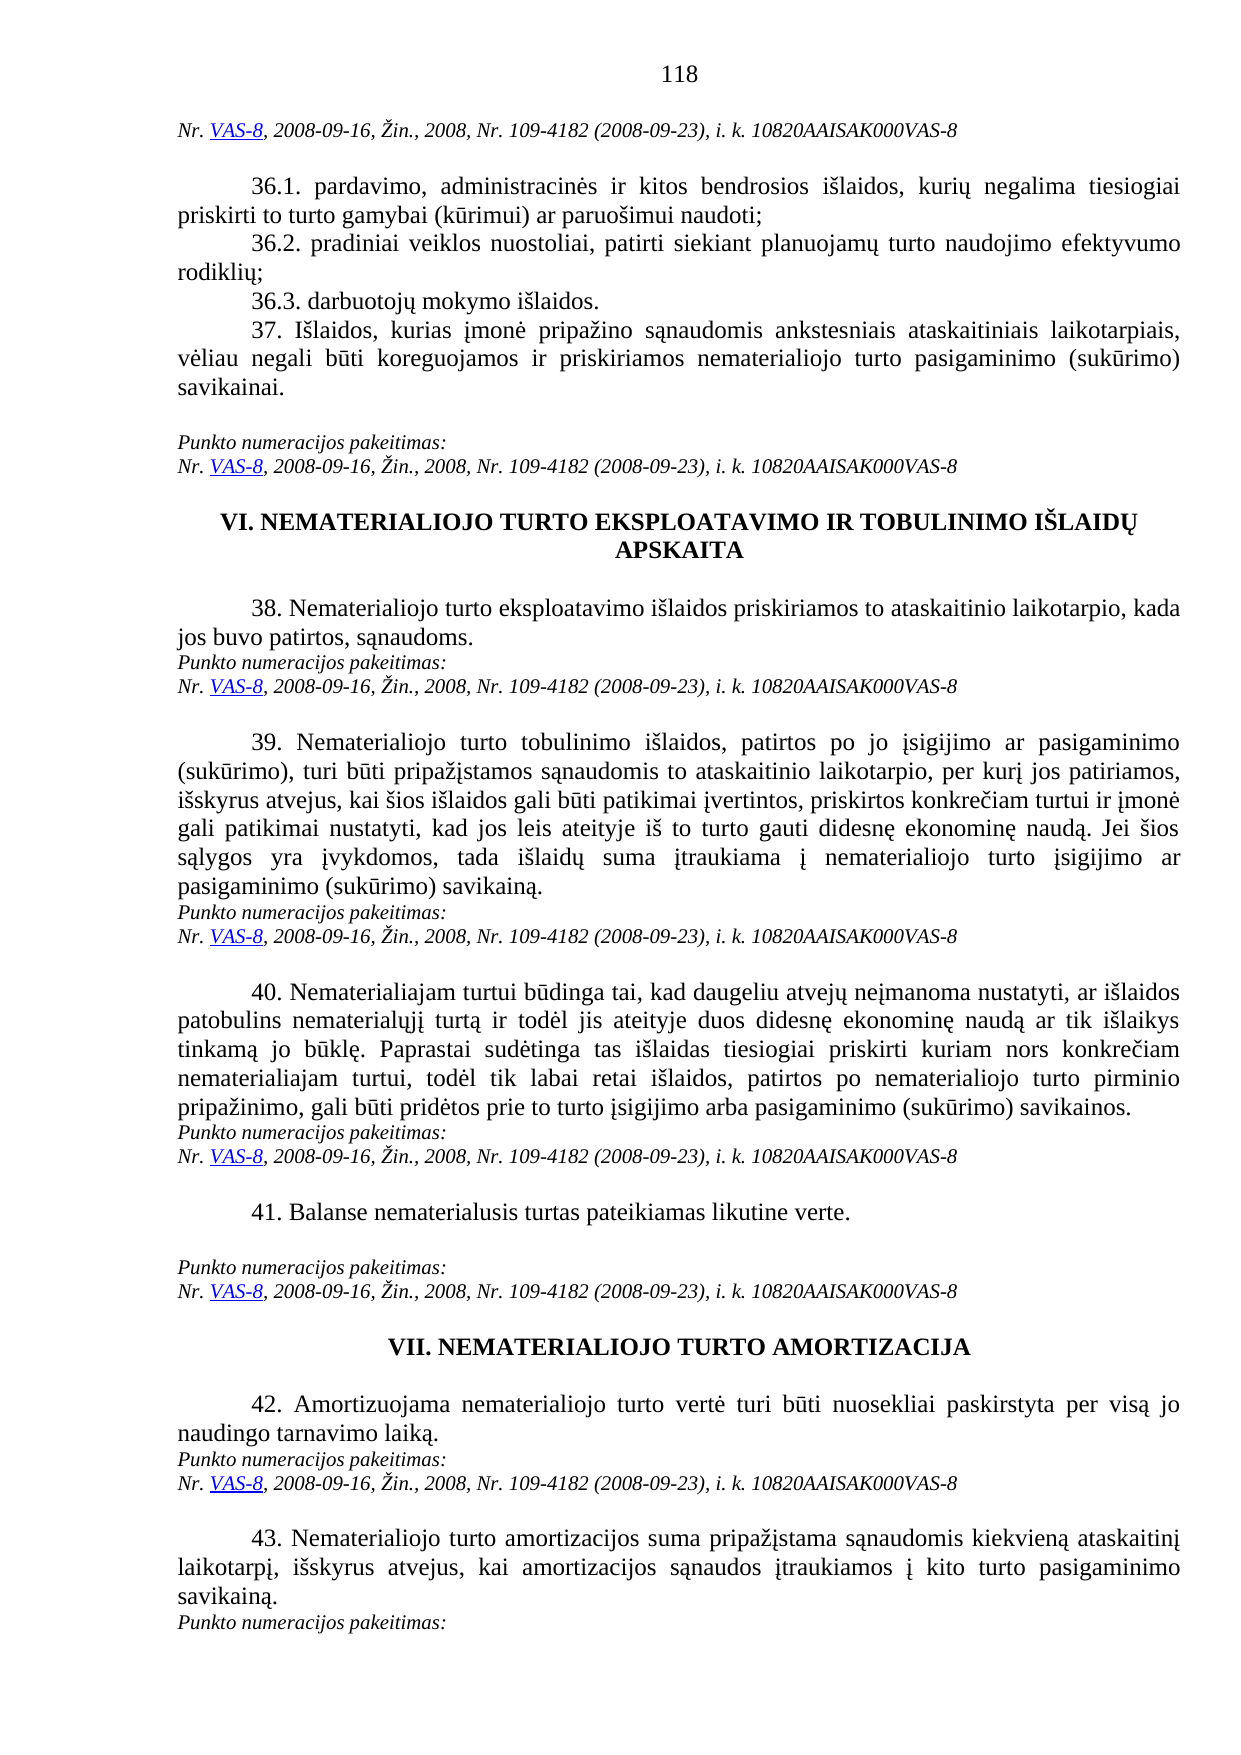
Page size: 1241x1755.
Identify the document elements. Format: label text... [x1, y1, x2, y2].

text Nr. VAS-8, 2008-09-16, Žin., 2008, Nr. 109-4182 (2008-09-23), i. k. 10820AAISAK000VAS-8 [177, 118, 1181, 142]
text 42. Amortizuojama nematerialiojo turto vertė turi būti nuosekliai paskirstyta per visą jo naudingo tarnavimo laiką. [177, 1389, 1181, 1447]
text Nr. VAS-8, 2008-09-16, Žin., 2008, Nr. 109-4182 (2008-09-23), i. k. 10820AAISAK000VAS-8 [177, 454, 1181, 478]
text Nr. VAS-8, 2008-09-16, Žin., 2008, Nr. 109-4182 (2008-09-23), i. k. 10820AAISAK000VAS-8 [177, 1144, 1181, 1168]
text 37. Išlaidos, kurias įmonė pripažino sąnaudomis ankstesniais ataskaitiniais laikotarpiais, vėliau negali būti koreguojamos ir priskiriamos nematerialiojo turto pasigaminimo (sukūrimo) savikainai. [177, 315, 1181, 401]
text VI. NEMATERIALIOJO TURTO EKSPLOATAVIMO IR TOBULINIMO IŠLAIDŲ APSKAITA [177, 507, 1181, 564]
text Nr. VAS-8, 2008-09-16, Žin., 2008, Nr. 109-4182 (2008-09-23), i. k. 10820AAISAK000VAS-8 [177, 1279, 1181, 1303]
text Punkto numeracijos pakeitimas: [177, 1255, 1181, 1279]
text 40. Nematerialiajam turtui būdinga tai, kad daugeliu atvejų neįmanoma nustatyti, ar išlaidos patobulins nematerialųjį turtą ir todėl jis ateityje duos didesnę ekonominę naudą ar tik išlaikys tinkamą jo būklę. Paprastai sudėtinga tas išlaidas tiesiogiai priskirti kuriam nors konkrečiam nematerialiajam turtui, todėl tik labai retai išlaidos, patirtos po nematerialiojo turto pirminio pripažinimo, gali būti pridėtos prie to turto įsigijimo arba pasigaminimo (sukūrimo) savikainos. [177, 977, 1181, 1120]
text Punkto numeracijos pakeitimas: [177, 1447, 1181, 1471]
text Punkto numeracijos pakeitimas: [177, 650, 1181, 674]
text 39. Nematerialiojo turto tobulinimo išlaidos, patirtos po jo įsigijimo ar pasigaminimo (sukūrimo), turi būti pripažįstamos sąnaudomis to ataskaitinio laikotarpio, per kurį jos patiriamos, išskyrus atvejus, kai šios išlaidos gali būti patikimai įvertintos, priskirtos konkrečiam turtui ir įmonė gali patikimai nustatyti, kad jos leis ateityje iš to turto gauti didesnę ekonominę naudą. Jei šios sąlygos yra įvykdomos, tada išlaidų suma įtraukiama į nematerialiojo turto įsigijimo ar pasigaminimo (sukūrimo) savikainą. [177, 727, 1181, 900]
text Punkto numeracijos pakeitimas: [177, 1610, 1181, 1634]
text Nr. VAS-8, 2008-09-16, Žin., 2008, Nr. 109-4182 (2008-09-23), i. k. 10820AAISAK000VAS-8 [177, 674, 1181, 698]
text Punkto numeracijos pakeitimas: [177, 1120, 1181, 1144]
text 36.2. pradiniai veiklos nuostoliai, patirti siekiant planuojamų turto naudojimo efektyvumo rodiklių; [177, 228, 1181, 286]
text Nr. VAS-8, 2008-09-16, Žin., 2008, Nr. 109-4182 (2008-09-23), i. k. 10820AAISAK000VAS-8 [177, 1471, 1181, 1495]
text 43. Nematerialiojo turto amortizacijos suma pripažįstama sąnaudomis kiekvieną ataskaitinį laikotarpį, išskyrus atvejus, kai amortizacijos sąnaudos įtraukiamos į kito turto pasigaminimo savikainą. [177, 1523, 1181, 1610]
text VII. NEMATERIALIOJO TURTO AMORTIZACIJA [177, 1332, 1181, 1360]
text 38. Nematerialiojo turto eksploatavimo išlaidos priskiriamos to ataskaitinio laikotarpio, kada jos buvo patirtos, sąnaudoms. [177, 593, 1181, 650]
text Nr. VAS-8, 2008-09-16, Žin., 2008, Nr. 109-4182 (2008-09-23), i. k. 10820AAISAK000VAS-8 [177, 924, 1181, 948]
text 41. Balanse nematerialusis turtas pateikiamas likutine verte. [177, 1197, 1181, 1226]
text 36.3. darbuotojų mokymo išlaidos. [177, 286, 1181, 315]
text Punkto numeracijos pakeitimas: [177, 430, 1181, 454]
text Punkto numeracijos pakeitimas: [177, 900, 1181, 924]
text 36.1. pardavimo, administracinės ir kitos bendrosios išlaidos, kurių negalima tiesiogiai priskirti to turto gamybai (kūrimui) ar paruošimui naudoti; [177, 171, 1181, 228]
